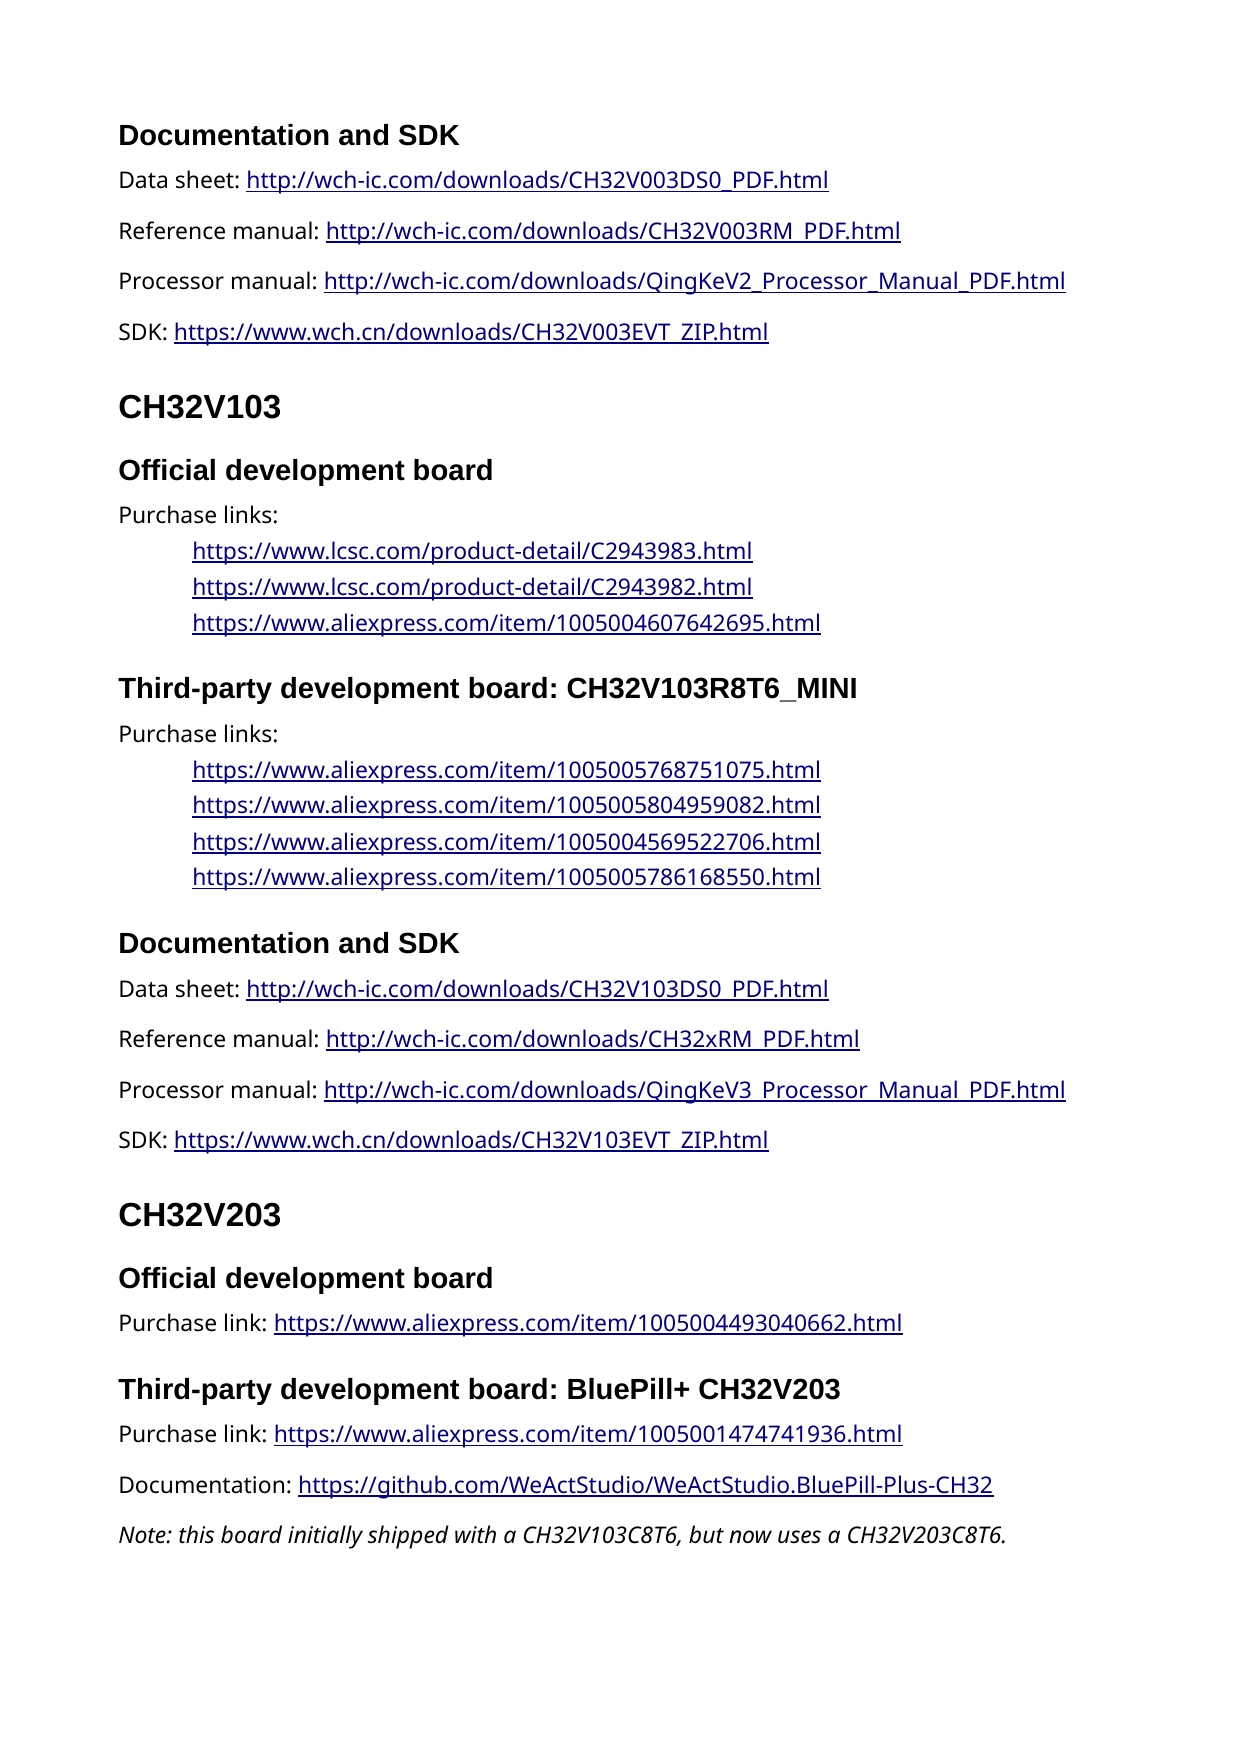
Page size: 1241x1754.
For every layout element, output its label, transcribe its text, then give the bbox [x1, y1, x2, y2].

text Reference manual: http://wch-ic.com/downloads/CH32V003RM_PDF.html [118, 215, 1122, 246]
text Processor manual: http://wch-ic.com/downloads/QingKeV2_Processor_Manual_PDF.html [118, 265, 1122, 296]
subtitle Official development board [118, 453, 1122, 486]
text Reference manual: http://wch-ic.com/downloads/CH32xRM_PDF.html [118, 1023, 1122, 1054]
subtitle CH32V203 [118, 1195, 1122, 1234]
text Purchase links: [118, 499, 1122, 530]
text https://www.aliexpress.com/item/1005005804959082.html [192, 789, 1122, 821]
text Purchase link: https://www.aliexpress.com/item/1005004493040662.html [118, 1307, 1122, 1338]
text https://www.lcsc.com/product-detail/C2943983.html [192, 534, 1122, 566]
text SDK: https://www.wch.cn/downloads/CH32V003EVT_ZIP.html [118, 316, 1122, 347]
text https://www.aliexpress.com/item/1005005786168550.html [192, 861, 1122, 893]
text Data sheet: http://wch-ic.com/downloads/CH32V003DS0_PDF.html [118, 164, 1122, 195]
subtitle Documentation and SDK [118, 118, 1122, 152]
subtitle Documentation and SDK [118, 926, 1122, 960]
subtitle CH32V103 [118, 387, 1122, 426]
text Purchase link: https://www.aliexpress.com/item/1005001474741936.html [118, 1418, 1122, 1449]
text https://www.lcsc.com/product-detail/C2943982.html [192, 571, 1122, 602]
text Note: this board initially shipped with a CH32V103C8T6, but now uses a CH32V203C8T6. [118, 1519, 1122, 1550]
subtitle Official development board [118, 1261, 1122, 1294]
text Data sheet: http://wch-ic.com/downloads/CH32V103DS0_PDF.html [118, 972, 1122, 1004]
text Purchase links: [118, 718, 1122, 749]
text https://www.aliexpress.com/item/1005004569522706.html [192, 825, 1122, 857]
text Documentation: https://github.com/WeActStudio/WeActStudio.BluePill-Plus-CH32 [118, 1469, 1122, 1500]
text Processor manual: http://wch-ic.com/downloads/QingKeV3_Processor_Manual_PDF.html [118, 1073, 1122, 1105]
subtitle Third-party development board: BluePill+ CH32V203 [118, 1372, 1122, 1406]
text SDK: https://www.wch.cn/downloads/CH32V103EVT_ZIP.html [118, 1124, 1122, 1155]
text https://www.aliexpress.com/item/1005004607642695.html [192, 606, 1122, 638]
text https://www.aliexpress.com/item/1005005768751075.html [192, 753, 1122, 785]
subtitle Third-party development board: CH32V103R8T6_MINI [118, 672, 1122, 705]
